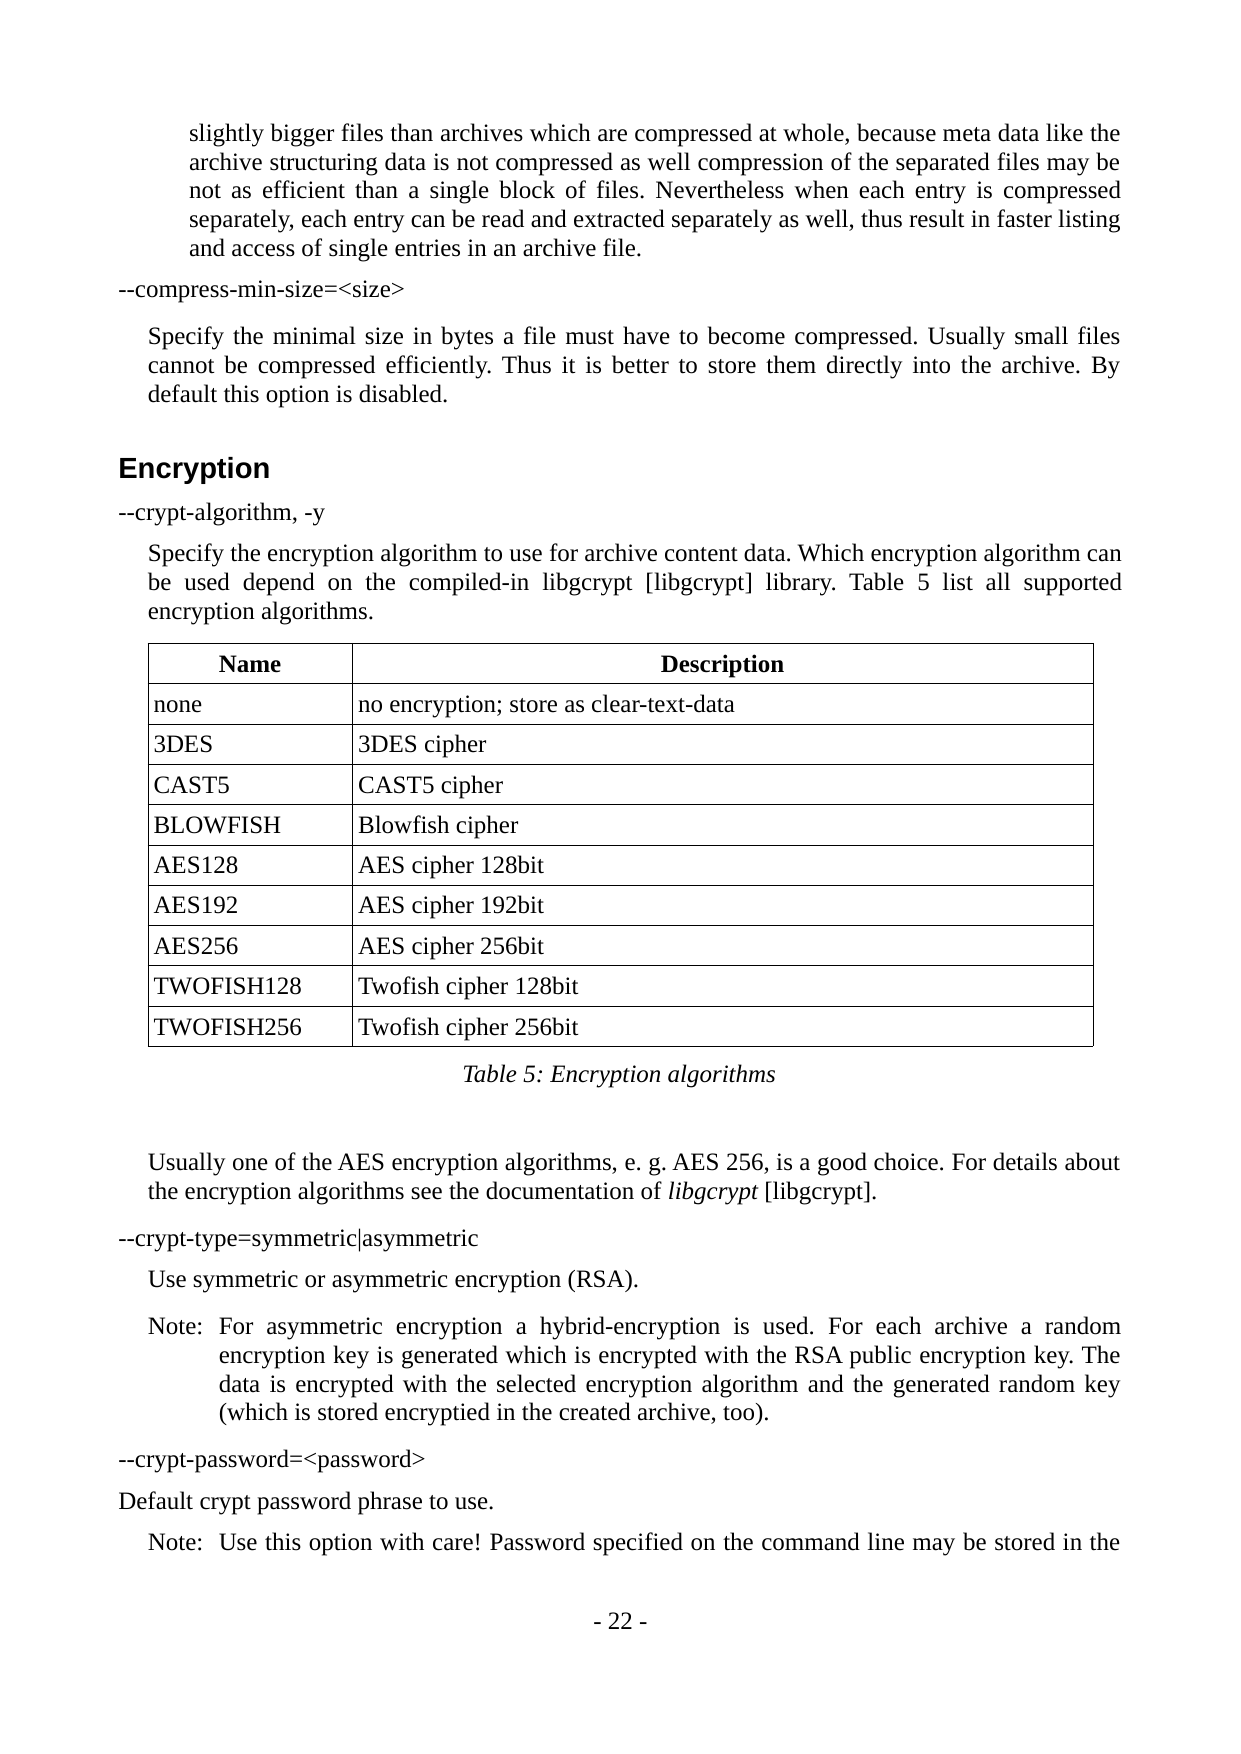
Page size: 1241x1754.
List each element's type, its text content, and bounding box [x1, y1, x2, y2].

subtitle Encryption [118, 451, 1122, 484]
text --crypt-algorithm, -y [118, 497, 1122, 526]
table_cell Blowfish cipher [353, 805, 1093, 844]
table_cell CAST5 cipher [353, 765, 1093, 804]
text Note: For asymmetric encryption a hybrid-encryption is used. For each archive a random encryption key is generated which is encrypted with the RSA public encryption key. The data is encrypted with the selected encryption algorithm and the generated random key (which is stored encryptied in the created archive, too). [148, 1311, 1122, 1426]
table_cell 3DES [149, 725, 352, 764]
table_cell BLOWFISH [149, 805, 352, 844]
text Table 5: Encryption algorithms [118, 1059, 1122, 1087]
table_cell CAST5 [149, 765, 352, 804]
text Specify the encryption algorithm to use for archive content data. Which encryption algorithm can be used depend on the compiled-in libgcrypt [libgcrypt] library. Table 5 list all supported encryption algorithms. [148, 538, 1122, 624]
text Use symmetric or asymmetric encryption (RSA). [148, 1264, 1122, 1293]
text --crypt-type=symmetric|asymmetric [118, 1223, 1122, 1252]
table_cell none [149, 684, 352, 723]
text --crypt-password=<password> [118, 1444, 1122, 1473]
text Specify the minimal size in bytes a file must have to become compressed. Usually small files cannot be compressed efficiently. Thus it is better to store them directly into the archive. By default this option is disabled. [148, 321, 1122, 408]
text Note: Use this option with care! Password specified on the command line may be stored in the [148, 1527, 1122, 1556]
table_cell TWOFISH256 [149, 1007, 352, 1046]
table_header Name [149, 644, 352, 683]
text slightly bigger files than archives which are compressed at whole, because meta data like the archive structuring data is not compressed as well compression of the separated files may be not as efficient than a single block of files. Nevertheless when each entry is compressed separately, each entry can be read and extracted separately as well, thus result in faster listing and access of single entries in an archive file. [118, 118, 1122, 262]
table_cell TWOFISH128 [149, 966, 352, 1006]
table_cell 3DES cipher [353, 725, 1093, 764]
text Usually one of the AES encryption algorithms, e. g. AES 256, is a good choice. For details about the encryption algorithms see the documentation of libgcrypt [libgcrypt]. [148, 1147, 1122, 1204]
title --compress-min-size=<size> [118, 274, 1122, 303]
table_cell AES cipher 256bit [353, 926, 1093, 965]
table_cell AES192 [149, 886, 352, 925]
table_cell AES cipher 192bit [353, 886, 1093, 925]
table_header Description [353, 644, 1093, 683]
table_cell no encryption; store as clear-text-data [353, 684, 1093, 723]
table_cell AES128 [149, 846, 352, 885]
table_cell Twofish cipher 256bit [353, 1007, 1093, 1046]
table_cell AES256 [149, 926, 352, 965]
table_cell Twofish cipher 128bit [353, 966, 1093, 1006]
text Default crypt password phrase to use. [118, 1486, 1122, 1514]
table_cell AES cipher 128bit [353, 846, 1093, 885]
